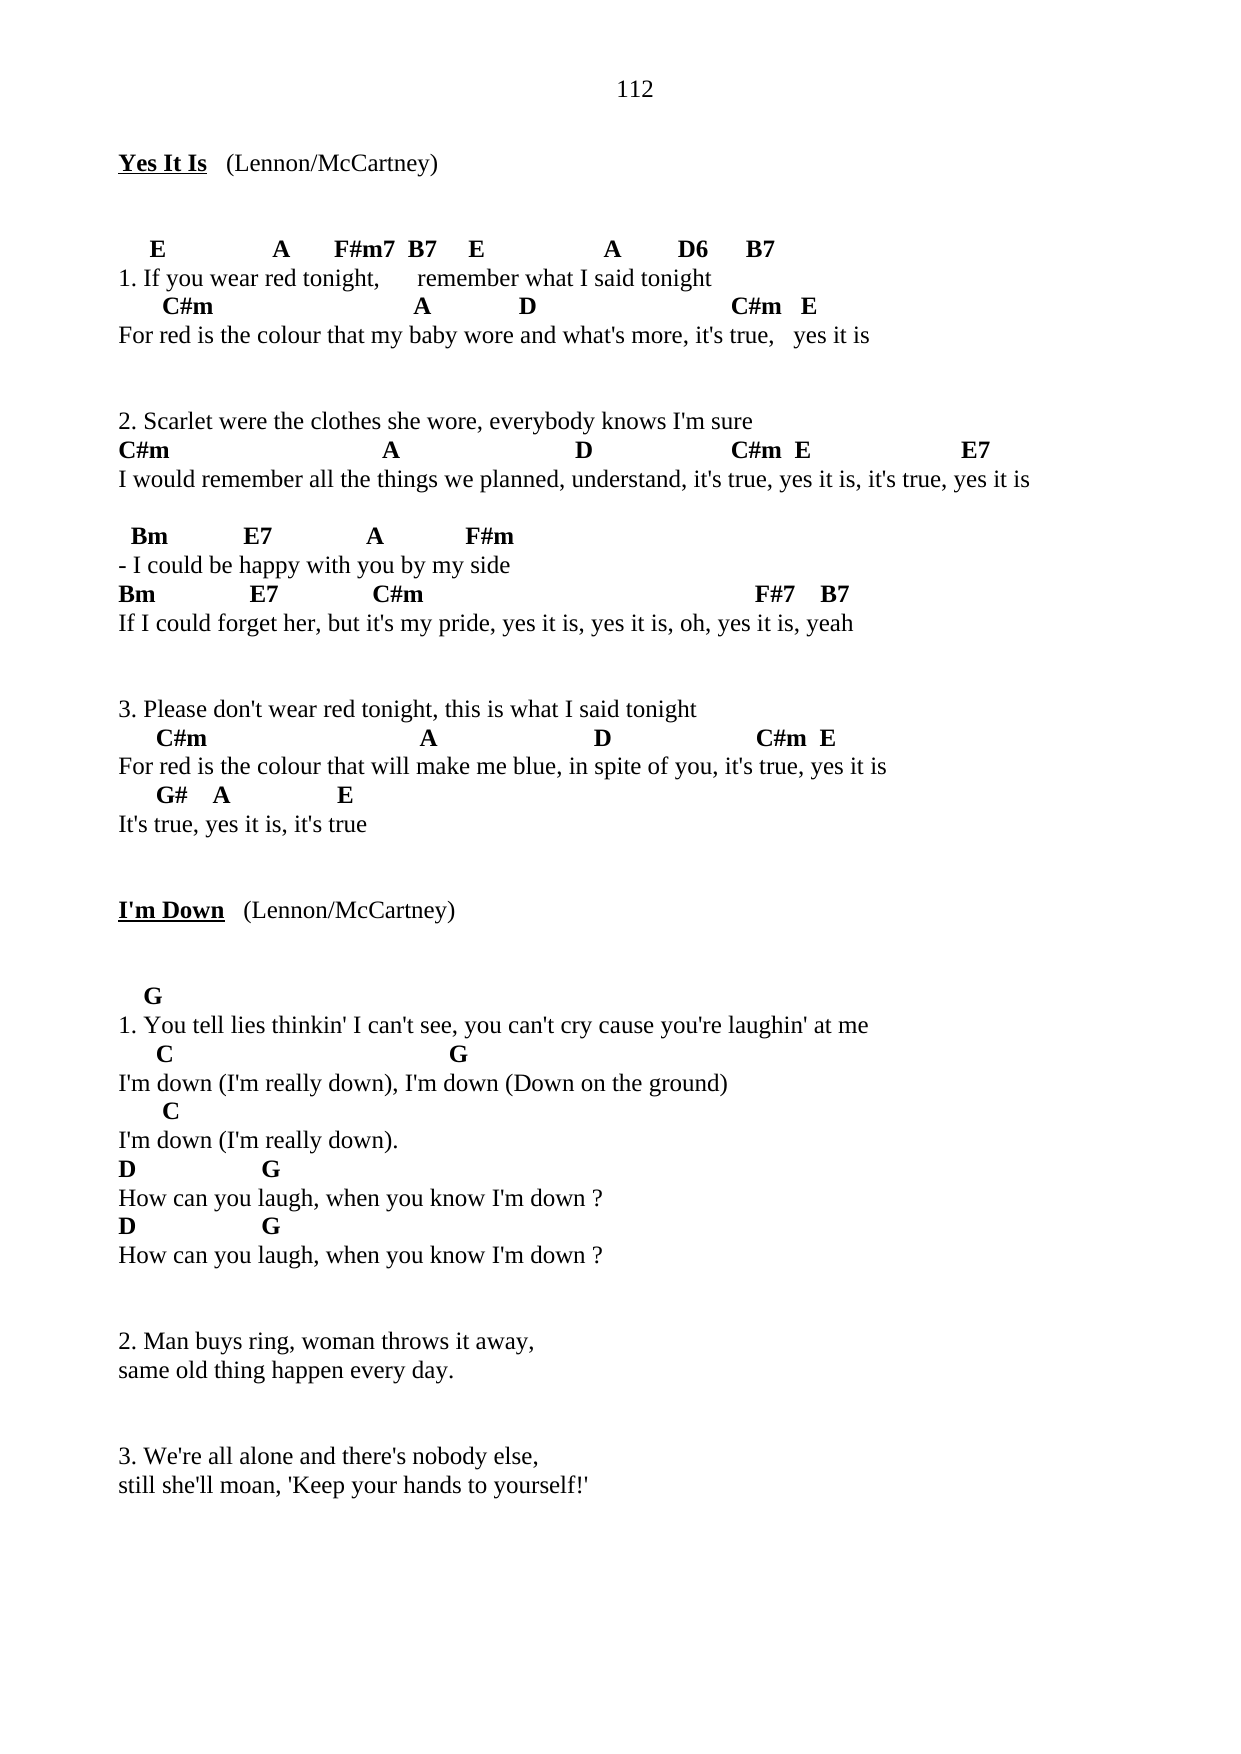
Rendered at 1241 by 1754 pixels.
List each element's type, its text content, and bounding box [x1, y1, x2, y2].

text 2. Scarlet were the clothes she wore, everybody knows I'm sure C#m A D C#m E E7 [118, 406, 1152, 464]
text How can you laugh, when you know I'm down ? [118, 1240, 1152, 1269]
text 1. If you wear red tonight, remember what I said tonight [118, 263, 1152, 291]
text 3. Please don't wear red tonight, this is what I said tonight C#m A D C#m E [118, 694, 1152, 751]
text Bm E7 C#m F#7 B7 [118, 579, 1152, 608]
text It's true, yes it is, it's true [118, 809, 1152, 838]
text C G [118, 1039, 1152, 1068]
text C [118, 1096, 1152, 1125]
text I'm down (I'm really down). [118, 1125, 1152, 1154]
text D G [118, 1154, 1152, 1183]
text G [118, 981, 1152, 1010]
text - I could be happy with you by my side [118, 550, 1152, 579]
text How can you laugh, when you know I'm down ? [118, 1183, 1152, 1211]
text same old thing happen every day. [118, 1355, 1152, 1384]
text G# A E [118, 780, 1152, 809]
text Yes It Is (Lennon/McCartney) [118, 148, 1152, 176]
text 2. Man buys ring, woman throws it away, [118, 1326, 1152, 1355]
text still she'll moan, 'Keep your hands to yourself!' [118, 1470, 1152, 1499]
text I would remember all the things we planned, understand, it's true, yes it is, it's true, yes it is [118, 464, 1152, 493]
text C#m A D C#m E [118, 291, 1152, 320]
text D G [118, 1211, 1152, 1240]
text Bm E7 A F#m [118, 521, 1152, 550]
text If I could forget her, but it's my pride, yes it is, yes it is, oh, yes it is, yeah [118, 608, 1152, 636]
text 3. We're all alone and there's nobody else, [118, 1441, 1152, 1470]
text 1. You tell lies thinkin' I can't see, you can't cry cause you're laughin' at me [118, 1010, 1152, 1039]
text I'm Down (Lennon/McCartney) [118, 895, 1152, 924]
text For red is the colour that my baby wore and what's more, it's true, yes it is [118, 320, 1152, 349]
text For red is the colour that will make me blue, in spite of you, it's true, yes it is [118, 751, 1152, 780]
text I'm down (I'm really down), I'm down (Down on the ground) [118, 1068, 1152, 1096]
text E A F#m7 B7 E A D6 B7 [118, 234, 1152, 263]
